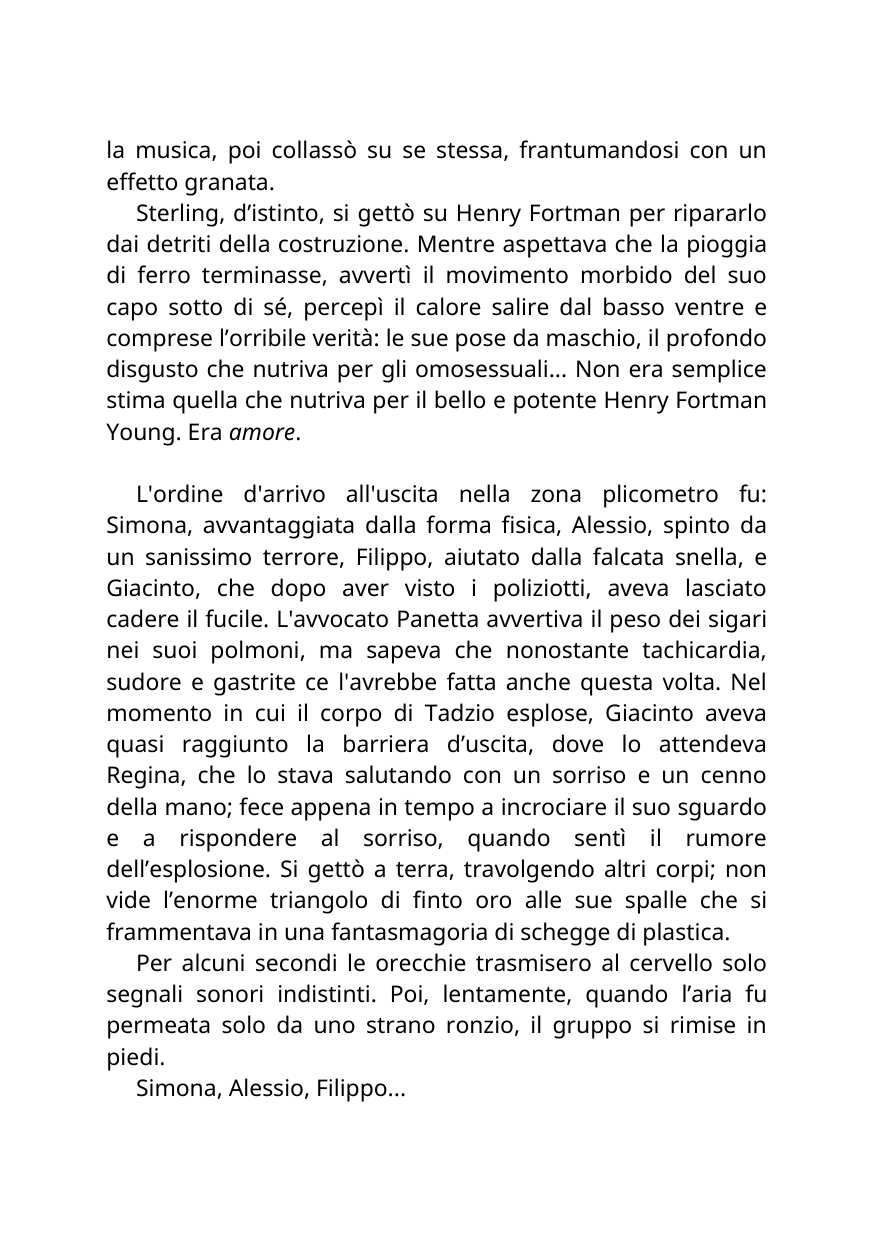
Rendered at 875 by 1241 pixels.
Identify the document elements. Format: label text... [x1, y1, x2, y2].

text la musica, poi collassò su se stessa, frantumandosi con un effetto granata. [106, 134, 768, 197]
text Per alcuni secondi le orecchie trasmisero al cervello solo segnali sonori indistinti. Poi, lentamente, quando l’aria fu permeata solo da uno strano ronzio, il gruppo si rimise in piedi. [106, 947, 768, 1072]
text Simona, Alessio, Filippo... [106, 1072, 768, 1103]
text L'ordine d'arrivo all'uscita nella zona plicometro fu: Simona, avvantaggiata dalla forma fisica, Alessio, spinto da un sanissimo terrore, Filippo, aiutato dalla falcata snella, e Giacinto, che dopo aver visto i poliziotti, aveva lasciato cadere il fucile. L'avvocato Panetta avvertiva il peso dei sigari nei suoi polmoni, ma sapeva che nonostante tachicardia, sudore e gastrite ce l'avrebbe fatta anche questa volta. Nel momento in cui il corpo di Tadzio esplose, Giacinto aveva quasi raggiunto la barriera d’uscita, dove lo attendeva Regina, che lo stava salutando con un sorriso e un cenno della mano; fece appena in tempo a incrociare il suo sguardo e a rispondere al sorriso, quando sentì il rumore dell’esplosione. Si gettò a terra, travolgendo altri corpi; non vide l’enorme triangolo di finto oro alle sue spalle che si frammentava in una fantasmagoria di schegge di plastica. [106, 478, 768, 947]
text Sterling, d’istinto, si gettò su Henry Fortman per ripararlo dai detriti della costruzione. Mentre aspettava che la pioggia di ferro terminasse, avvertì il movimento morbido del suo capo sotto di sé, percepì il calore salire dal basso ventre e comprese l’orribile verità: le sue pose da maschio, il profondo disgusto che nutriva per gli omosessuali... Non era semplice stima quella che nutriva per il bello e potente Henry Fortman Young. Era amore. [106, 197, 768, 447]
